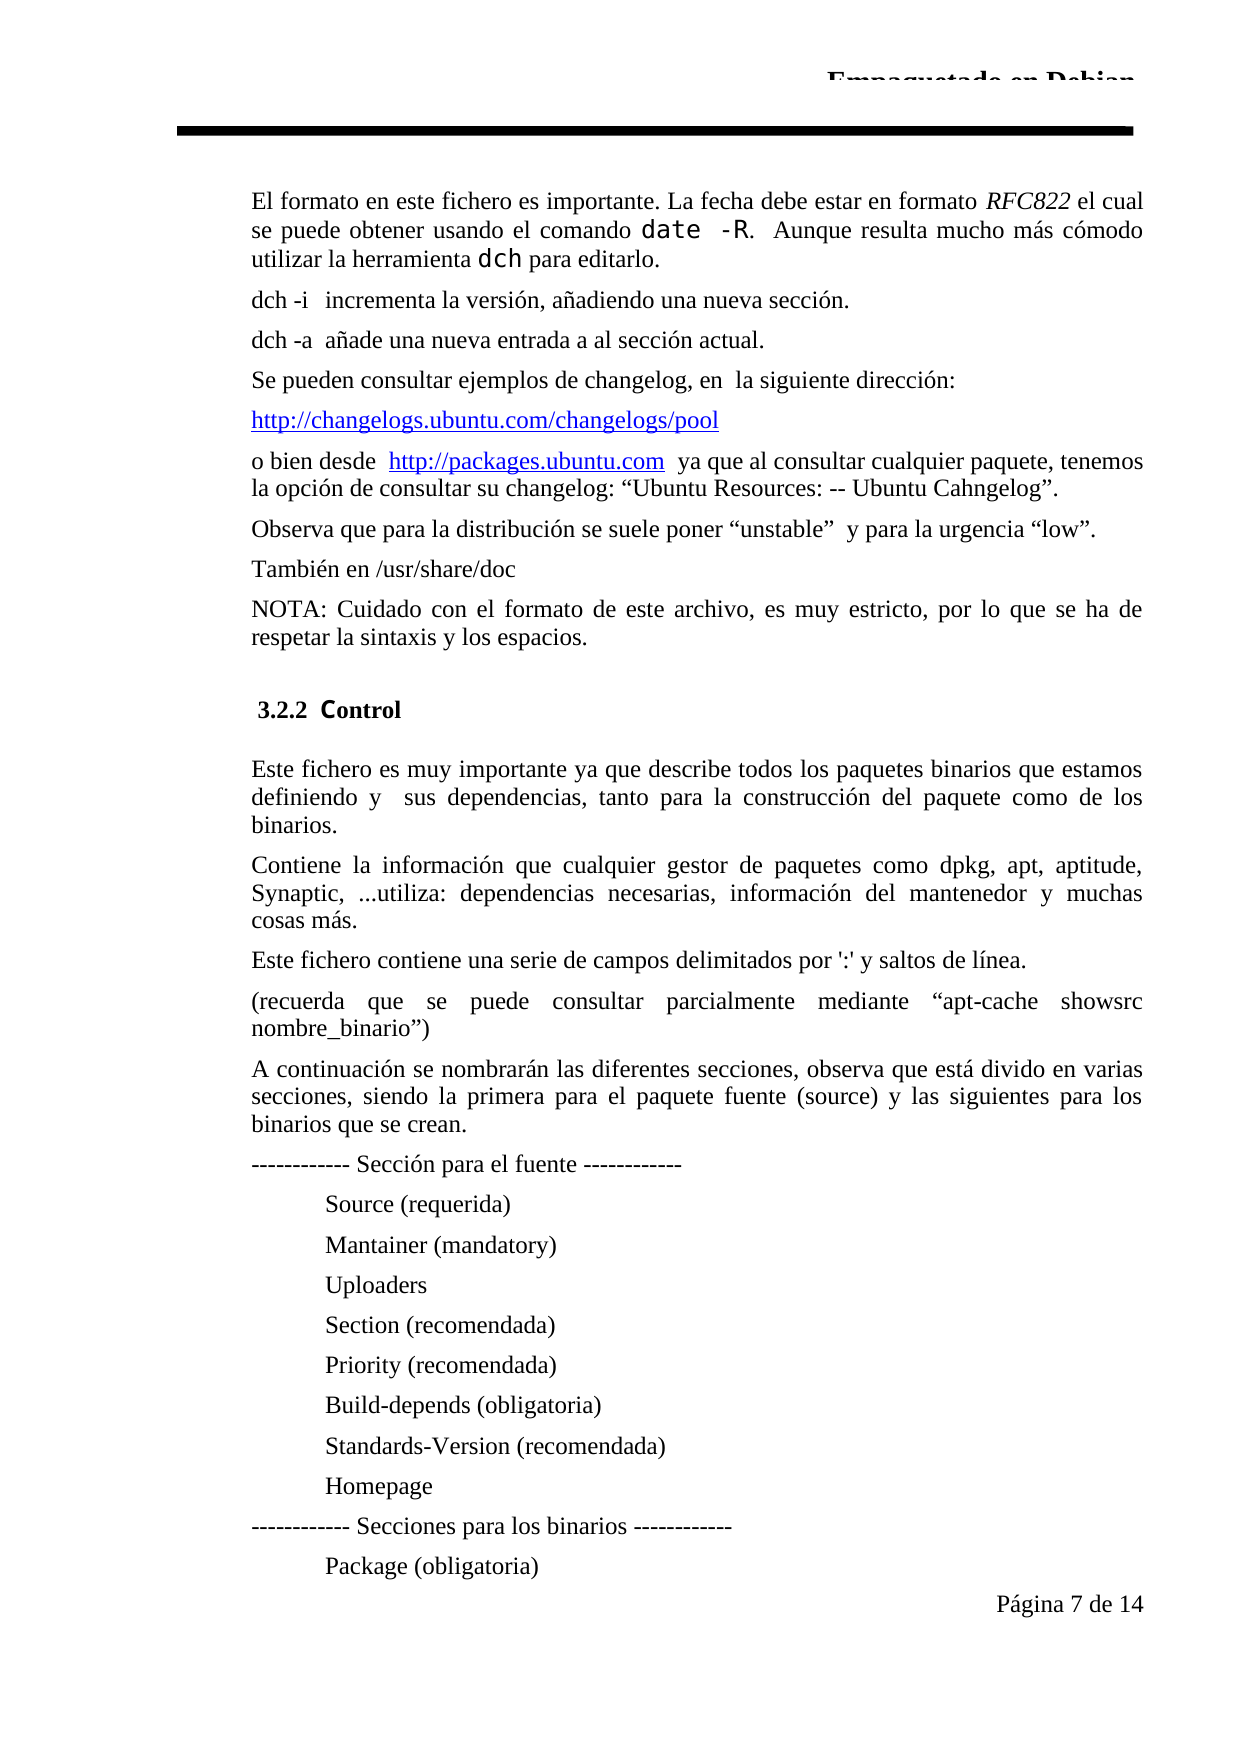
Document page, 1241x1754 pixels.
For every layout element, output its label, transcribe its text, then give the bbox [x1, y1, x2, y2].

subtitle Control [251, 692, 1144, 726]
text ------------ Secciones para los binarios ------------ [251, 1512, 1144, 1540]
text Source (requerida) [251, 1191, 1144, 1218]
text El formato en este fichero es importante. La fecha debe estar en formato RFC822 el cual se puede obtener usando el comando date -R. Aunque resulta mucho más cómodo utilizar la herramienta dch para editarlo. [251, 187, 1144, 273]
text También en /usr/share/doc [251, 555, 1144, 583]
text Observa que para la distribución se suele poner “unstable” y para la urgencia “low”. [251, 515, 1144, 542]
text Priority (recomendada) [251, 1351, 1144, 1379]
text Section (recomendada) [251, 1311, 1144, 1339]
text Contiene la información que cualquier gestor de paquetes como dpkg, apt, aptitude, Synaptic, ...utiliza: dependencias necesarias, información del mantenedor y muchas cosas más. [251, 851, 1144, 934]
text o bien desde http://packages.ubuntu.com ya que al consultar cualquier paquete, tenemos la opción de consultar su changelog: “Ubuntu Resources: -- Ubuntu Cahngelog”. [251, 447, 1144, 502]
text dch -a añade una nueva entrada a al sección actual. [251, 326, 1144, 354]
text http://changelogs.ubuntu.com/changelogs/pool [251, 407, 1144, 434]
text Build-depends (obligatoria) [251, 1392, 1144, 1419]
text Package (obligatoria) [251, 1552, 1144, 1580]
text Uploaders [251, 1271, 1144, 1299]
text Se pueden consultar ejemplos de changelog, en la siguiente dirección: [251, 366, 1144, 394]
text Este fichero es muy importante ya que describe todos los paquetes binarios que estamos definiendo y sus dependencias, tanto para la construcción del paquete como de los binarios. [251, 755, 1144, 838]
text Mantainer (mandatory) [251, 1231, 1144, 1258]
text Standards-Version (recomendada) [251, 1432, 1144, 1459]
text Este fichero contiene una serie de campos delimitados por ':' y saltos de línea. [251, 947, 1144, 974]
text NOTA: Cuidado con el formato de este archivo, es muy estricto, por lo que se ha de respetar la sintaxis y los espacios. [251, 595, 1144, 651]
text (recuerda que se puede consultar parcialmente mediante “apt-cache showsrc nombre_binario”) [251, 987, 1144, 1042]
text Homepage [251, 1472, 1144, 1500]
text dch -i incrementa la versión, añadiendo una nueva sección. [251, 286, 1144, 314]
text ------------ Sección para el fuente ------------ [251, 1150, 1144, 1178]
text A continuación se nombrarán las diferentes secciones, observa que está divido en varias secciones, siendo la primera para el paquete fuente (source) y las siguientes para los binarios que se crean. [251, 1055, 1144, 1138]
